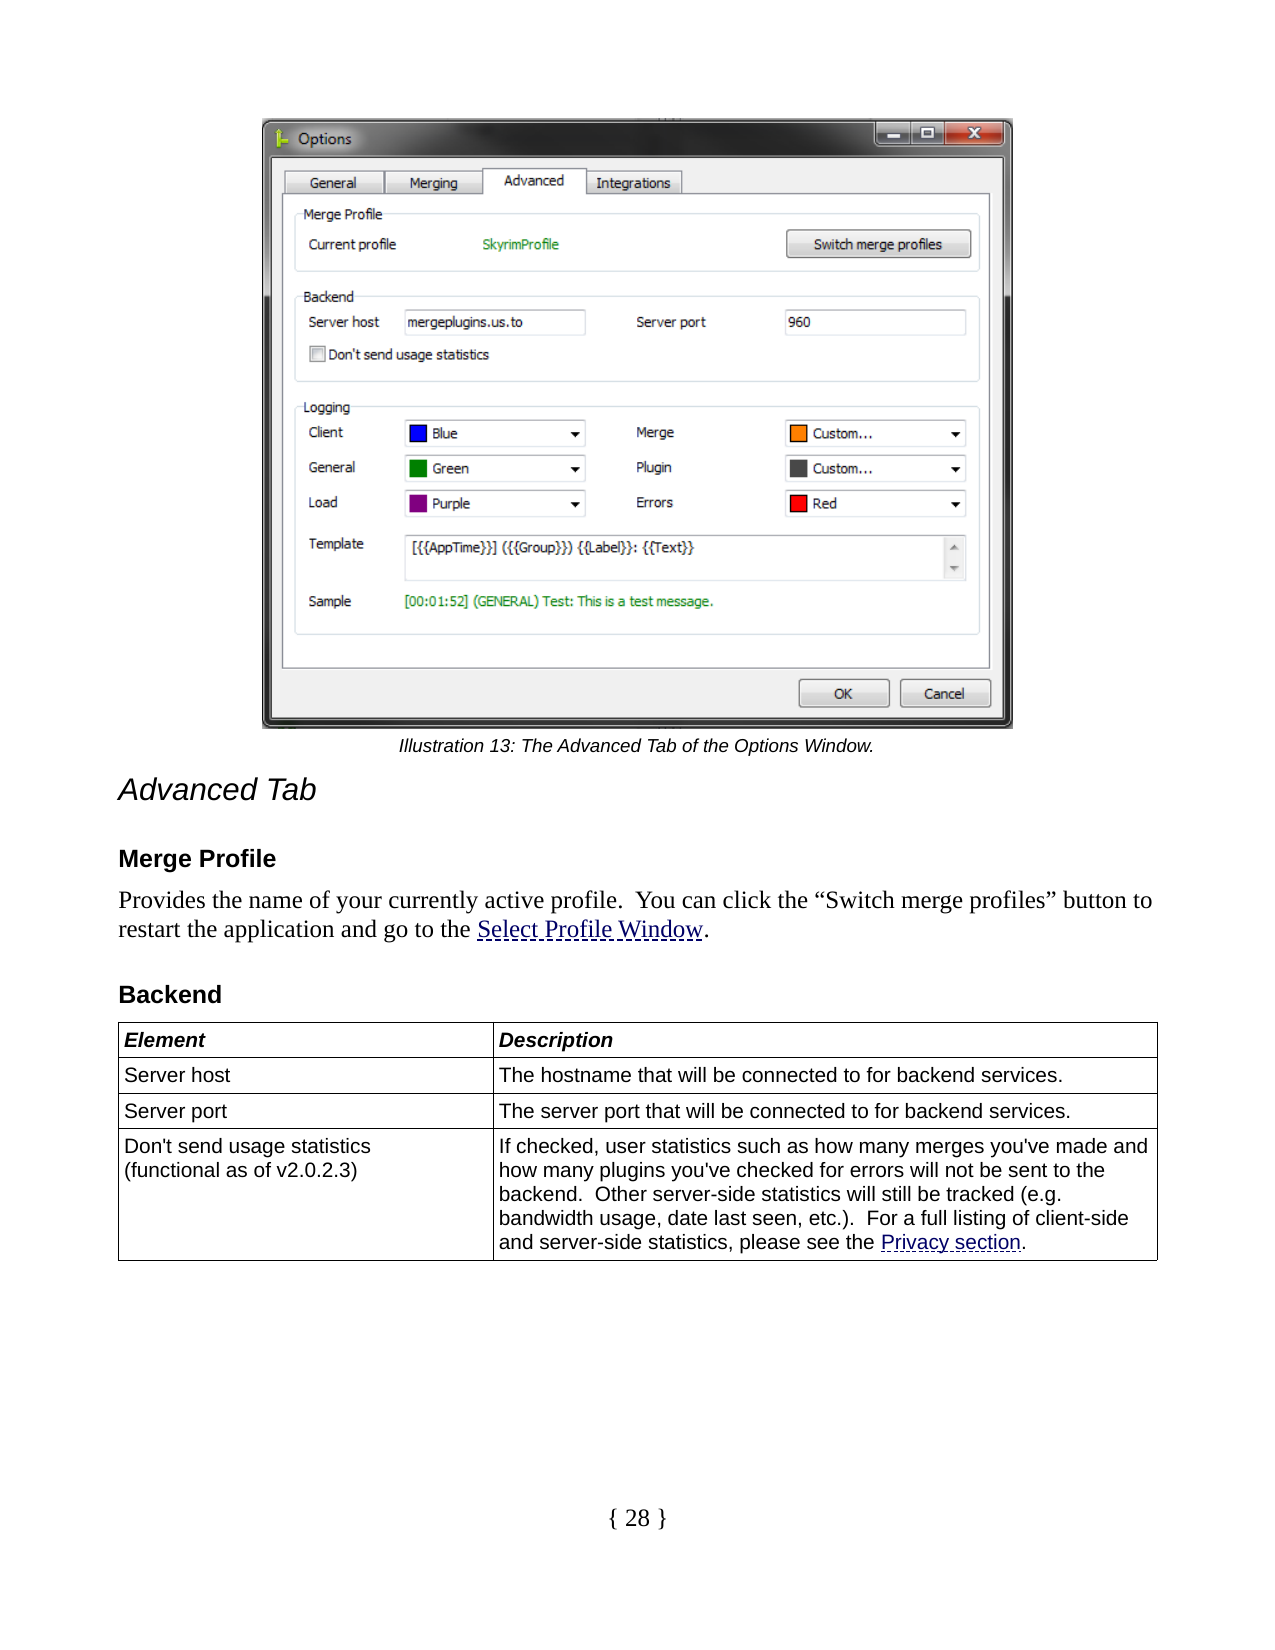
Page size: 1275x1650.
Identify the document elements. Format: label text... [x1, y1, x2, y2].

table_header Description [494, 1023, 1157, 1057]
table_cell Don't send usage statistics (functional as of v2.0.2.3) [119, 1129, 493, 1259]
table_cell Server port [119, 1094, 493, 1128]
subtitle Advanced Tab [118, 729, 1157, 807]
subtitle Backend [118, 980, 1157, 1009]
table_cell If checked, user statistics such as how many merges you've made and how many plugins you've checked for errors will not be sent to the backend. Other server-side statistics will still be tracked (e.g. bandwidth usage, date last seen, etc.). For a full listing of client-side and server-side statistics, please see the Privacy section. [494, 1129, 1157, 1259]
table_cell The server port that will be connected to for backend services. [494, 1094, 1157, 1128]
text Illustration 13: The Advanced Tab of the Options Window. [262, 729, 1013, 756]
table_cell Server host [119, 1058, 493, 1093]
text Provides the name of your currently active profile. You can click the “Switch merge profiles” button to restart the application and go to the Select Profile Window. [118, 885, 1157, 943]
picture [262, 118, 1013, 729]
subtitle Merge Profile [118, 844, 1157, 873]
table_cell The hostname that will be connected to for backend services. [494, 1058, 1157, 1093]
table_header Element [119, 1023, 493, 1057]
